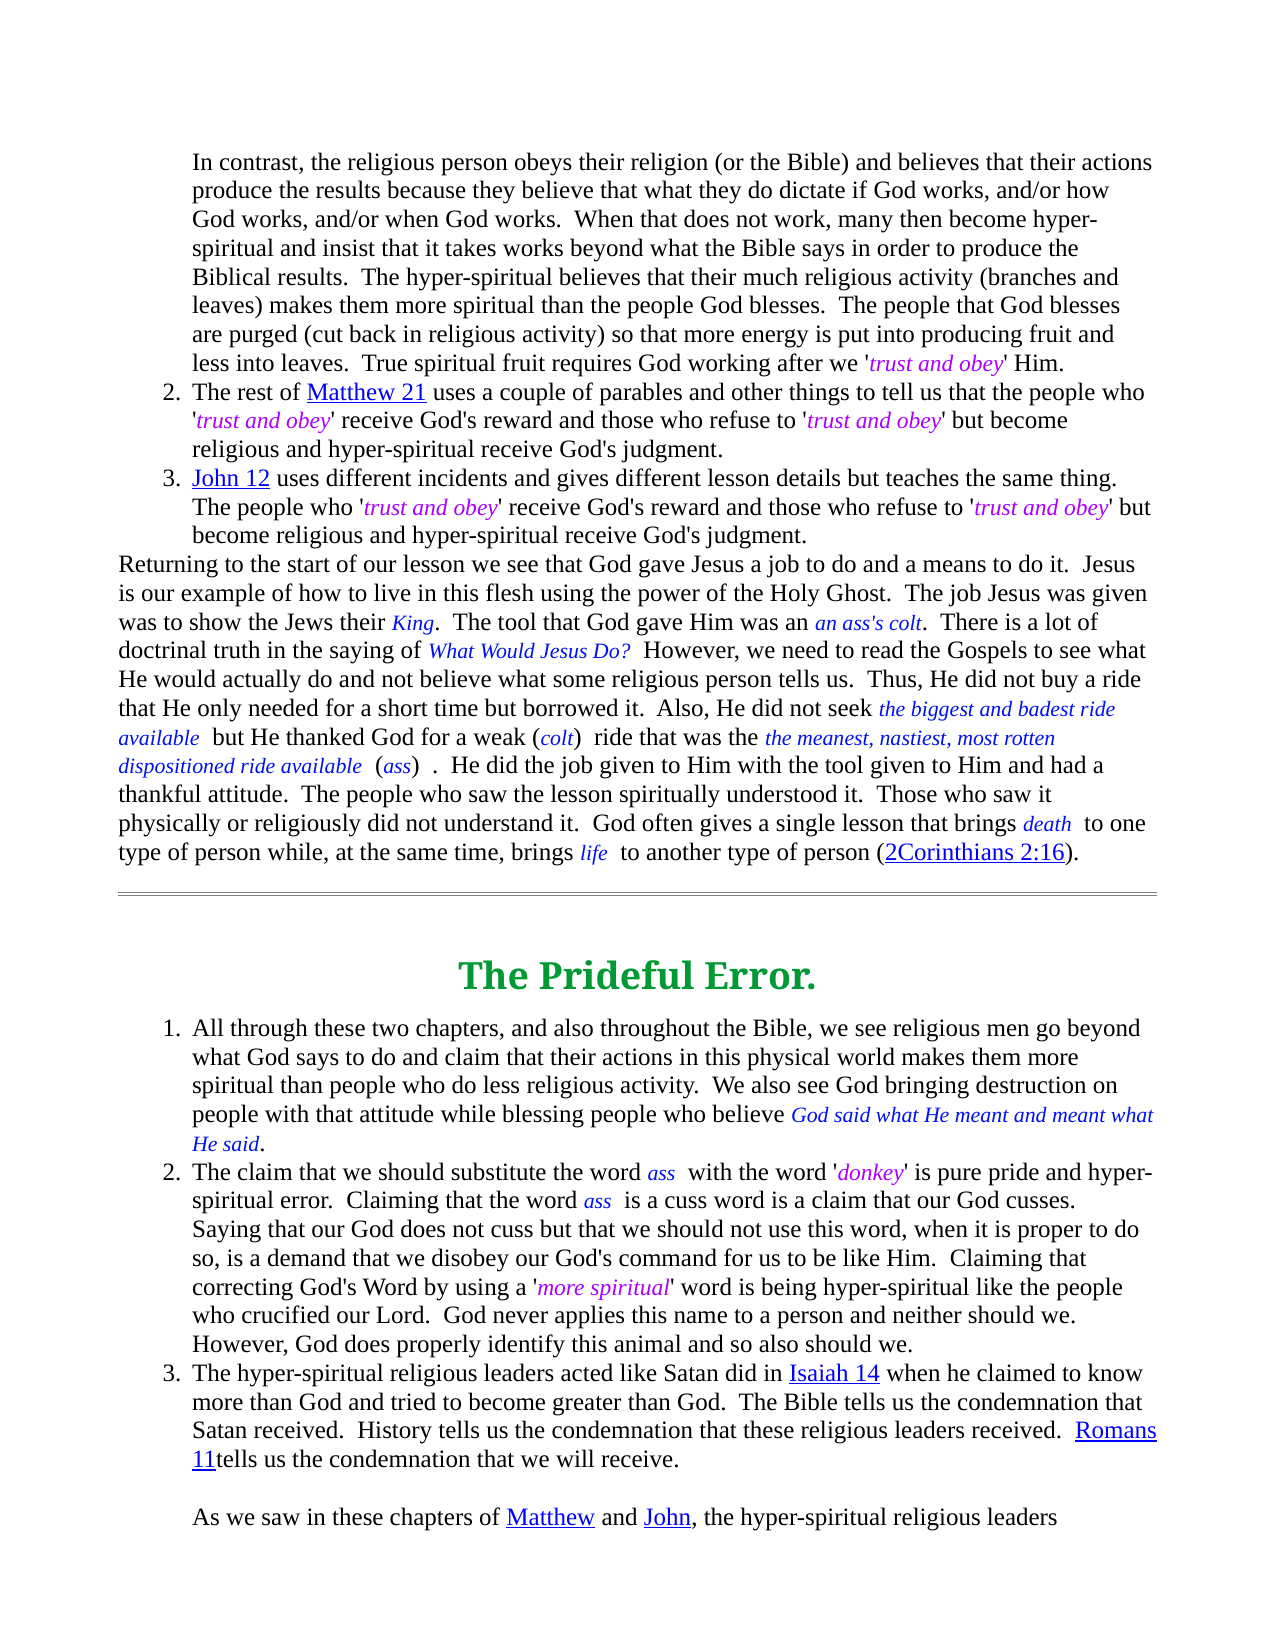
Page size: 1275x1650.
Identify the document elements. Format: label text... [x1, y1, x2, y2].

list The hyper-spiritual religious leaders acted like Satan did in Isaiah 14 when he claimed to know more than God and tried to become greater than God. The Bible tells us the condemnation that Satan received. History tells us the condemnation that these religious leaders received. Romans 11tells us the condemnation that we will receive. As we saw in these chapters of Matthew and John, the hyper-spiritual religious leaders [162, 1358, 1157, 1530]
list All through these two chapters, and also throughout the Bible, we see religious men go beyond what God says to do and claim that their actions in this physical world makes them more spiritual than people who do less religious activity. We also see God bringing destruction on people with that attitude while blessing people who believe God said what He meant and meant what He said. [162, 1013, 1157, 1157]
subtitle The Prideful Error. [118, 949, 1157, 1000]
list John 12 uses different incidents and gives different lesson details but teaches the same thing. The people who 'trust and obey' receive God's reward and those who refuse to 'trust and obey' but become religious and hyper-spiritual receive God's judgment. [162, 463, 1157, 549]
text Returning to the start of our lesson we see that God gave Jesus a job to do and a means to do it. Jesus is our example of how to live in this flesh using the power of the Holy Ghost. The job Jesus was given was to show the Jews their King. The tool that God gave Him was an an ass's colt. There is a lot of doctrinal truth in the saying of What Would Jesus Do? However, we need to read the Gospels to see what He would actually do and not believe what some religious person tells us. Thus, He did not buy a ride that He only needed for a short time but borrowed it. Also, He did not seek the biggest and badest ride available but He thanked God for a weak (colt) ride that was the the meanest, nastiest, most rotten dispositioned ride available (ass) . He did the job given to Him with the tool given to Him and had a thankful attitude. The people who saw the lesson spiritually understood it. Those who saw it physically or religiously did not understand it. God often gives a single lesson that brings death to one type of person while, at the same time, brings life to another type of person (2Corinthians 2:16). [118, 549, 1157, 866]
list The rest of Matthew 21 uses a couple of parables and other things to tell us that the people who 'trust and obey' receive God's reward and those who refuse to 'trust and obey' but become religious and hyper-spiritual receive God's judgment. [162, 377, 1157, 463]
list The claim that we should substitute the word ass with the word 'donkey' is pure pride and hyper-spiritual error. Claiming that the word ass is a cuss word is a claim that our God cusses. Saying that our God does not cuss but that we should not use this word, when it is proper to do so, is a demand that we disobey our God's command for us to be like Him. Claiming that correcting God's Word by using a 'more spiritual' word is being hyper-spiritual like the people who crucified our Lord. God never applies this name to a person and neither should we. However, God does properly identify this animal and so also should we. [162, 1157, 1157, 1358]
list In contrast, the religious person obeys their religion (or the Bible) and believes that their actions produce the results because they believe that what they do dictate if God works, and/or how God works, and/or when God works. When that does not work, many then become hyper-spiritual and insist that it takes works beyond what the Bible says in order to produce the Biblical results. The hyper-spiritual believes that their much religious activity (branches and leaves) makes them more spiritual than the people God blesses. The people that God blesses are purged (cut back in religious activity) so that more energy is put into producing fruit and less into leaves. True spiritual fruit requires God working after we 'trust and obey' Him. [162, 118, 1157, 377]
